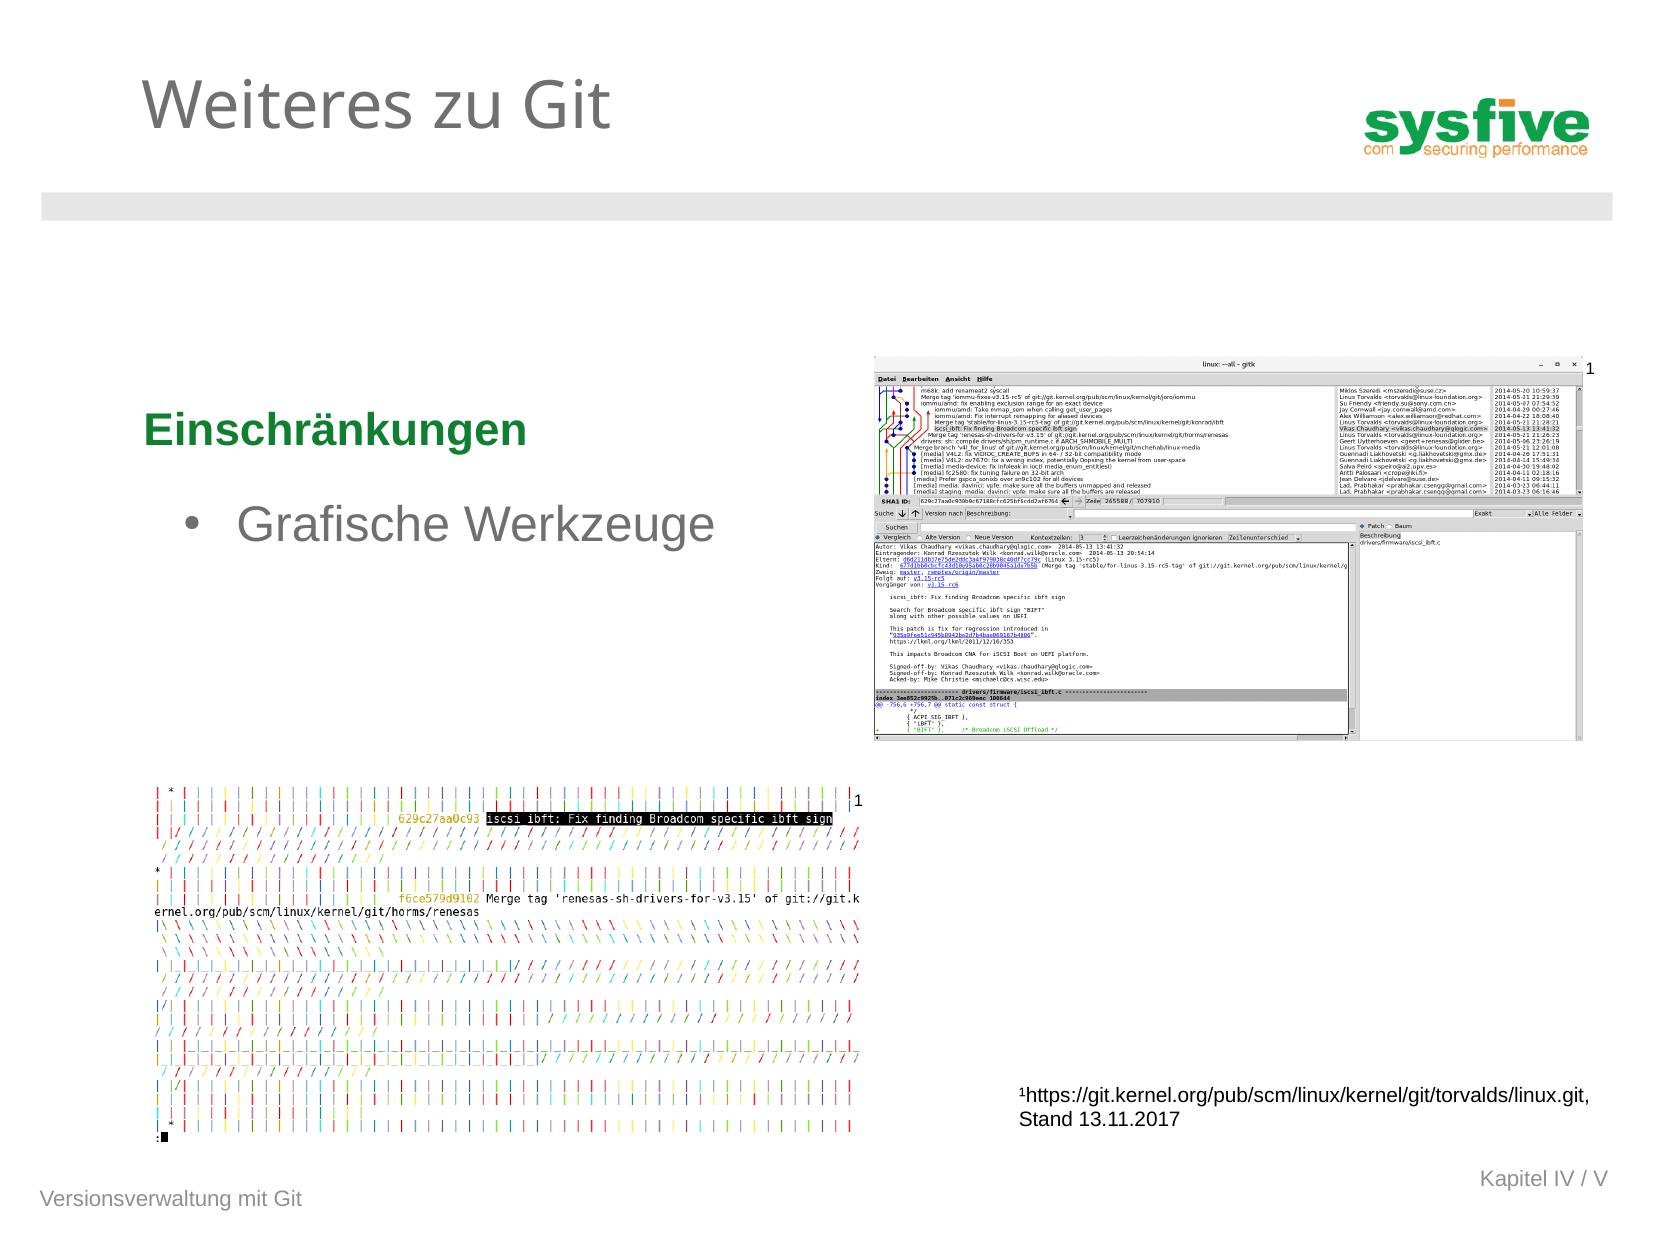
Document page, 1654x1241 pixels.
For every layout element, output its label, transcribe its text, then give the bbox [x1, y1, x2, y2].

text_box ¹https://git.kernel.org/pub/scm/linux/kernel/git/torvalds/linux.git, Stand 13.11.2017 [1003, 1071, 1611, 1144]
text_box [41, 192, 1613, 221]
picture [1364, 98, 1589, 158]
text_box Kapitel IV / V [1458, 1139, 1630, 1218]
text_box Versionsverwaltung mit Git [11, 1181, 331, 1217]
text_box 1 [1576, 353, 1601, 384]
title Weiteres zu Git [141, 59, 1099, 146]
picture [153, 786, 863, 1142]
title Einschränkungen [143, 386, 874, 473]
picture [874, 356, 1583, 741]
text_box 1 [845, 785, 869, 817]
list Grafische Werkzeuge [165, 496, 1276, 1111]
